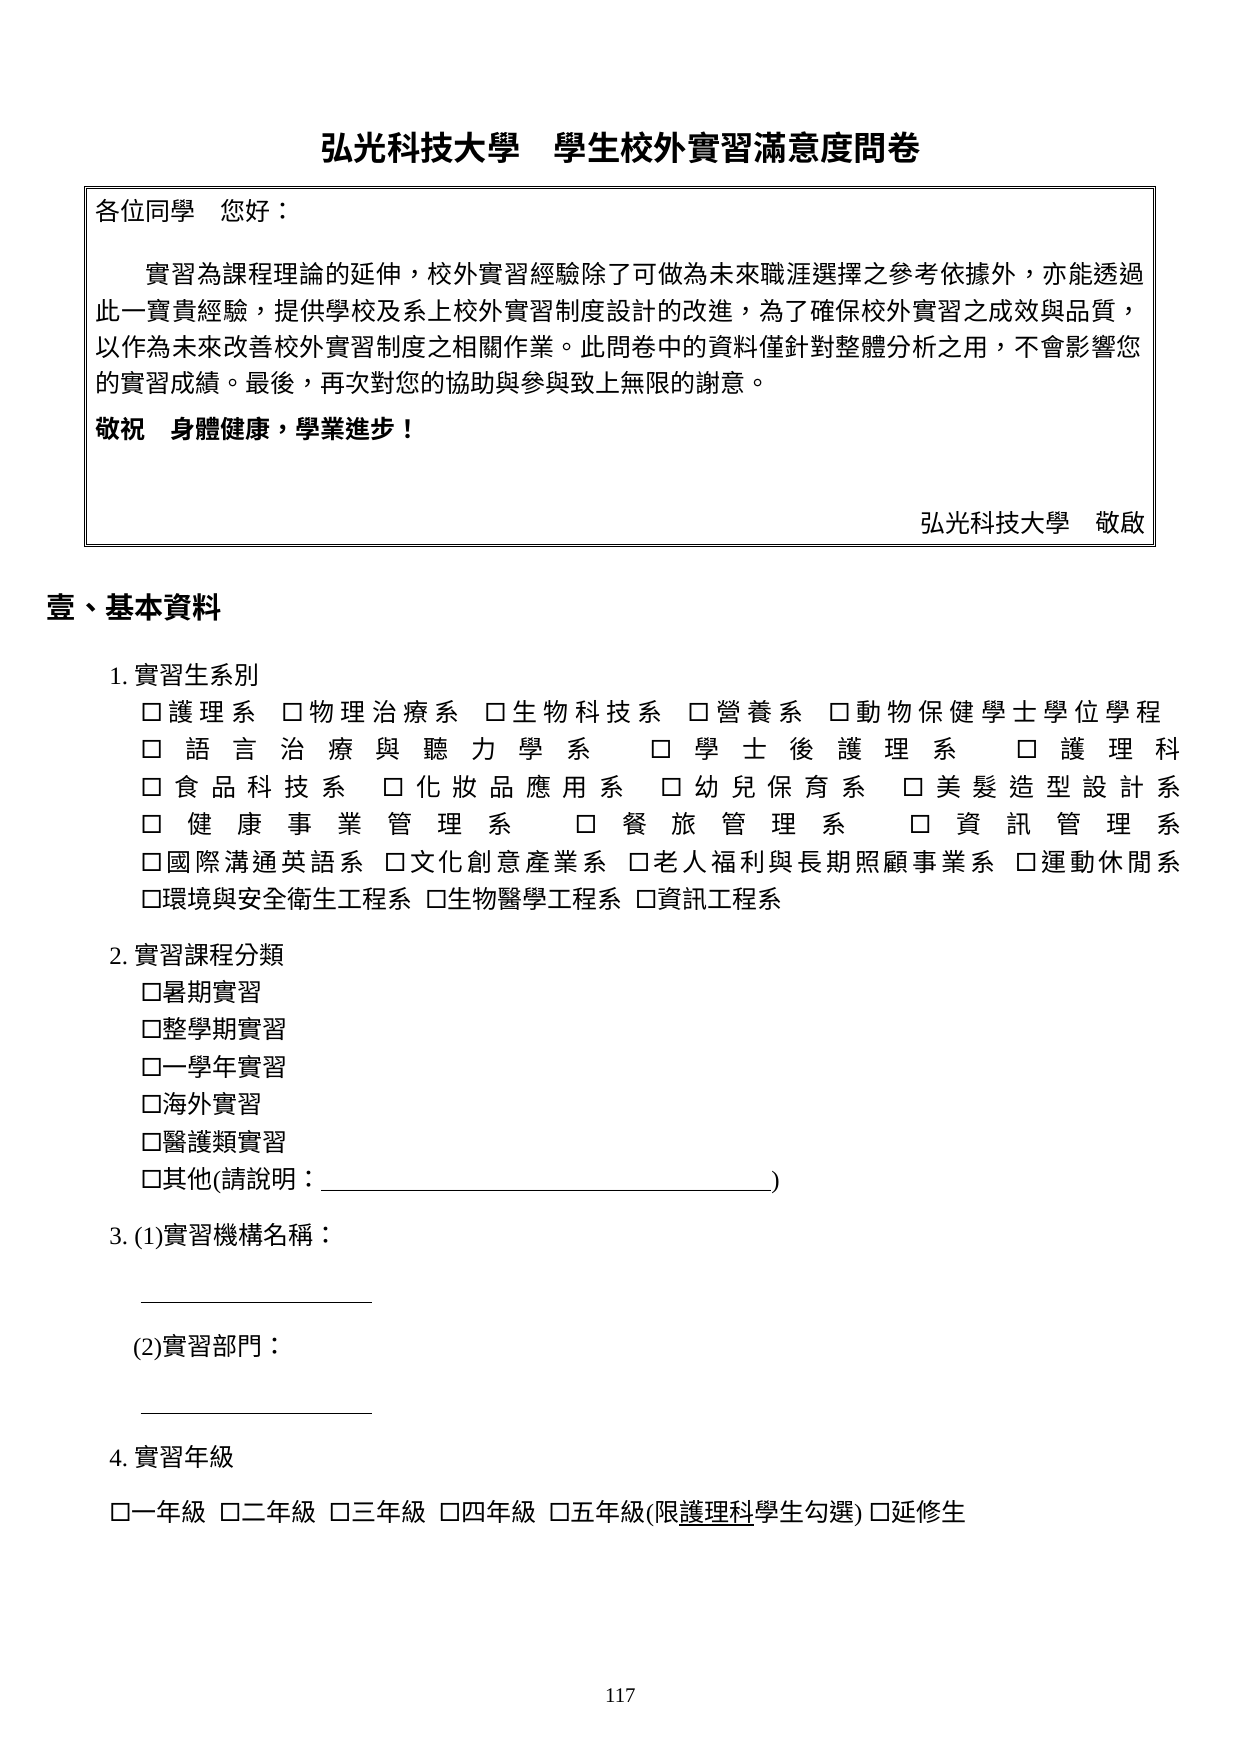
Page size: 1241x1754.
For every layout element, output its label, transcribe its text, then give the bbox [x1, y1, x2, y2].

text (2)實習部門： [109, 1326, 1181, 1363]
text 各位同學 您好： [87, 189, 1153, 227]
text 海外實習 [140, 1084, 1181, 1121]
text 醫護類實習 [140, 1121, 1181, 1159]
text 一年級 二年級 三年級 四年級 五年級(限護理科學生勾選) 延修生 [109, 1493, 1181, 1529]
text 壹、基本資料 [47, 585, 1181, 627]
text 弘光科技大學 學生校外實習滿意度問卷 [59, 104, 1181, 167]
text 暑期實習 [140, 971, 1181, 1009]
text 弘光科技大學 敬啟 [87, 474, 1153, 544]
text 一學年實習 [140, 1046, 1181, 1084]
text 敬祝 身體健康，學業進步！ [87, 404, 1153, 445]
text 1. 實習生系別 [109, 655, 1181, 691]
text 4. 實習年級 [109, 1438, 1181, 1474]
text 2. 實習課程分類 [109, 935, 1181, 971]
text 實習為課程理論的延伸，校外實習經驗除了可做為未來職涯選擇之參考依據外，亦能透過此一寶貴經驗，提供學校及系上校外實習制度設計的改進，為了確保校外實習之成效與品質，以作為未來改善校外實習制度之相關作業。此問卷中的資料僅針對整體分析之用，不會影響您的實習成績。最後，再次對您的協助與參與致上無限的謝意。 [87, 249, 1153, 400]
text 整學期實習 [140, 1009, 1181, 1046]
text 其他(請說明：＿＿＿＿＿＿＿＿＿＿＿＿＿＿＿＿＿＿) [140, 1159, 1181, 1196]
text 護理系 物理治療系 生物科技系 營養系 動物保健學士學位學程 語言治療與聽力學系 學士後護理系 護理科 食品科技系 化妝品應用系 幼兒保育系 美髮造型設計系 健康事業管理系 餐旅管理系 資訊管理系 國際溝通英語系 文化創意產業系 老人福利與長期照顧事業系 運動休閒系 環境與安全衛生工程系 生物醫學工程系 資訊工程系 [140, 691, 1181, 916]
text 3. (1)實習機構名稱： [109, 1215, 1181, 1251]
